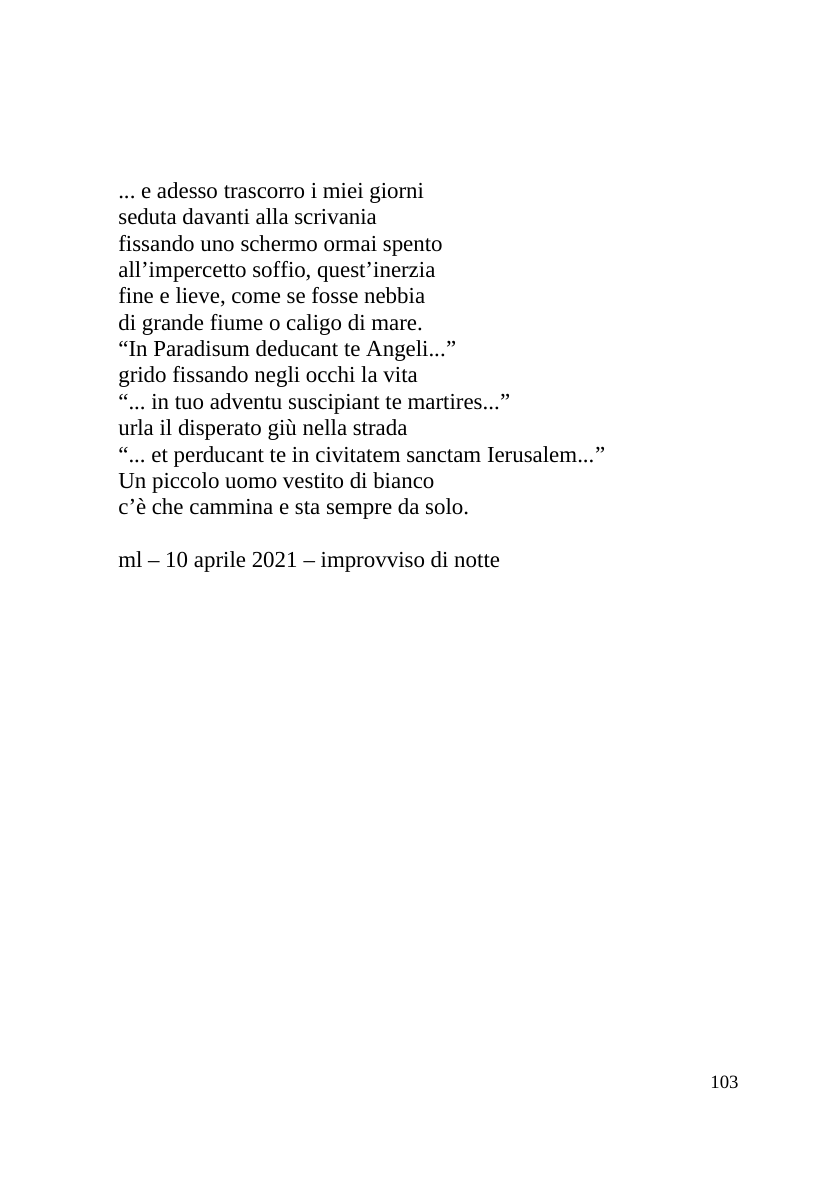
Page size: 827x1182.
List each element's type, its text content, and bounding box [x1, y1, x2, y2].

text “... et perducant te in civitatem sanctam Ierusalem...” [118, 441, 738, 467]
text fissando uno schermo ormai spento [118, 230, 738, 256]
text grido fissando negli occhi la vita [118, 362, 738, 388]
text “... in tuo adventu suscipiant te martires...” [118, 388, 738, 414]
text ml ‒ 10 aprile 2021 ‒ improvviso di notte [118, 546, 738, 572]
text Un piccolo uomo vestito di bianco [118, 467, 738, 493]
text fine e lieve, come se fosse nebbia [118, 282, 738, 309]
text seduta davanti alla scrivania [118, 203, 738, 230]
text ... e adesso trascorro i miei giorni [118, 177, 738, 203]
text c’è che cammina e sta sempre da solo. [118, 493, 738, 520]
text all’impercetto soffio, quest’inerzia [118, 256, 738, 282]
text di grande fiume o caligo di mare. [118, 309, 738, 335]
text urla il disperato giù nella strada [118, 414, 738, 441]
text “In Paradisum deducant te Angeli...” [118, 335, 738, 362]
